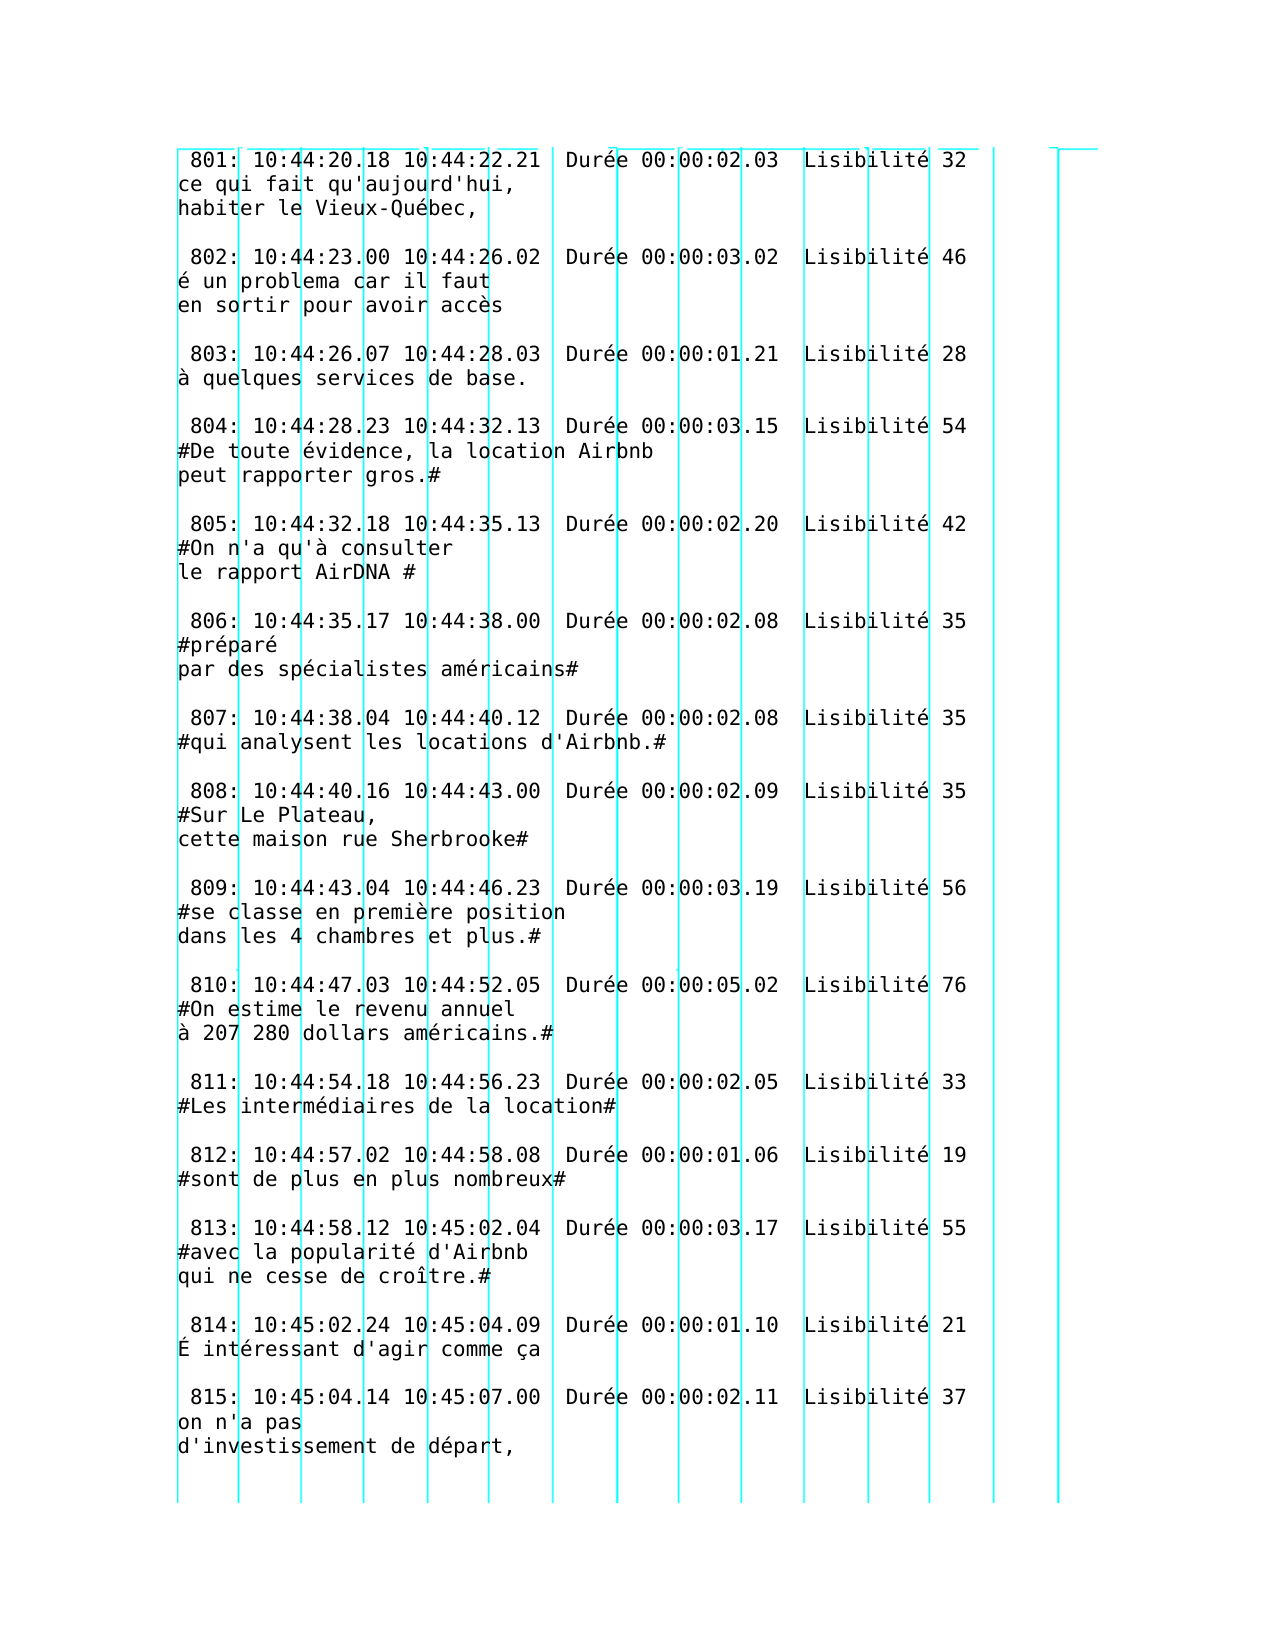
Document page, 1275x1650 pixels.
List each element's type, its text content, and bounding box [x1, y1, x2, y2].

text 810: 10:44:47.03 10:44:52.05 Durée 00:00:05.02 Lisibilité 76 [177, 973, 1098, 997]
text à quelques services de base. [177, 366, 1098, 390]
text #sont de plus en plus nombreux# [177, 1167, 1098, 1191]
text on n'a pas [177, 1410, 1098, 1434]
text à 207 280 dollars américains.# [177, 1021, 1098, 1046]
text #De toute évidence, la location Airbnb [177, 439, 1098, 463]
text 806: 10:44:35.17 10:44:38.00 Durée 00:00:02.08 Lisibilité 35 [177, 609, 1098, 633]
text 808: 10:44:40.16 10:44:43.00 Durée 00:00:02.09 Lisibilité 35 [177, 779, 1098, 803]
text #On estime le revenu annuel [177, 997, 1098, 1021]
text 809: 10:44:43.04 10:44:46.23 Durée 00:00:03.19 Lisibilité 56 [177, 876, 1098, 900]
text #On n'a qu'à consulter [177, 536, 1098, 560]
text #se classe en première position [177, 900, 1098, 924]
text 815: 10:45:04.14 10:45:07.00 Durée 00:00:02.11 Lisibilité 37 [177, 1385, 1098, 1410]
text par des spécialistes américains# [177, 657, 1098, 682]
text cette maison rue Sherbrooke# [177, 827, 1098, 851]
text 802: 10:44:23.00 10:44:26.02 Durée 00:00:03.02 Lisibilité 46 [177, 245, 1098, 269]
text 812: 10:44:57.02 10:44:58.08 Durée 00:00:01.06 Lisibilité 19 [177, 1143, 1098, 1167]
text le rapport AirDNA # [177, 560, 1098, 584]
text 814: 10:45:02.24 10:45:04.09 Durée 00:00:01.10 Lisibilité 21 [177, 1313, 1098, 1337]
text 804: 10:44:28.23 10:44:32.13 Durée 00:00:03.15 Lisibilité 54 [177, 414, 1098, 439]
picture [177, 147, 1098, 1503]
text 805: 10:44:32.18 10:44:35.13 Durée 00:00:02.20 Lisibilité 42 [177, 512, 1098, 536]
text #avec la popularité d'Airbnb [177, 1240, 1098, 1264]
text d'investissement de départ, [177, 1434, 1098, 1458]
text 803: 10:44:26.07 10:44:28.03 Durée 00:00:01.21 Lisibilité 28 [177, 342, 1098, 366]
text 813: 10:44:58.12 10:45:02.04 Durée 00:00:03.17 Lisibilité 55 [177, 1216, 1098, 1240]
text #préparé [177, 633, 1098, 657]
text #Sur Le Plateau, [177, 803, 1098, 827]
text habiter le Vieux-Québec, [177, 196, 1098, 220]
text é un problema car il faut [177, 269, 1098, 293]
text qui ne cesse de croître.# [177, 1264, 1098, 1288]
text #Les intermédiaires de la location# [177, 1094, 1098, 1118]
text en sortir pour avoir accès [177, 293, 1098, 317]
text #qui analysent les locations d'Airbnb.# [177, 730, 1098, 754]
text É intéressant d'agir comme ça [177, 1337, 1098, 1361]
text ce qui fait qu'aujourd'hui, [177, 172, 1098, 196]
text peut rapporter gros.# [177, 463, 1098, 487]
text 811: 10:44:54.18 10:44:56.23 Durée 00:00:02.05 Lisibilité 33 [177, 1070, 1098, 1094]
text 801: 10:44:20.18 10:44:22.21 Durée 00:00:02.03 Lisibilité 32 [177, 148, 1098, 172]
text 807: 10:44:38.04 10:44:40.12 Durée 00:00:02.08 Lisibilité 35 [177, 706, 1098, 730]
text dans les 4 chambres et plus.# [177, 924, 1098, 948]
